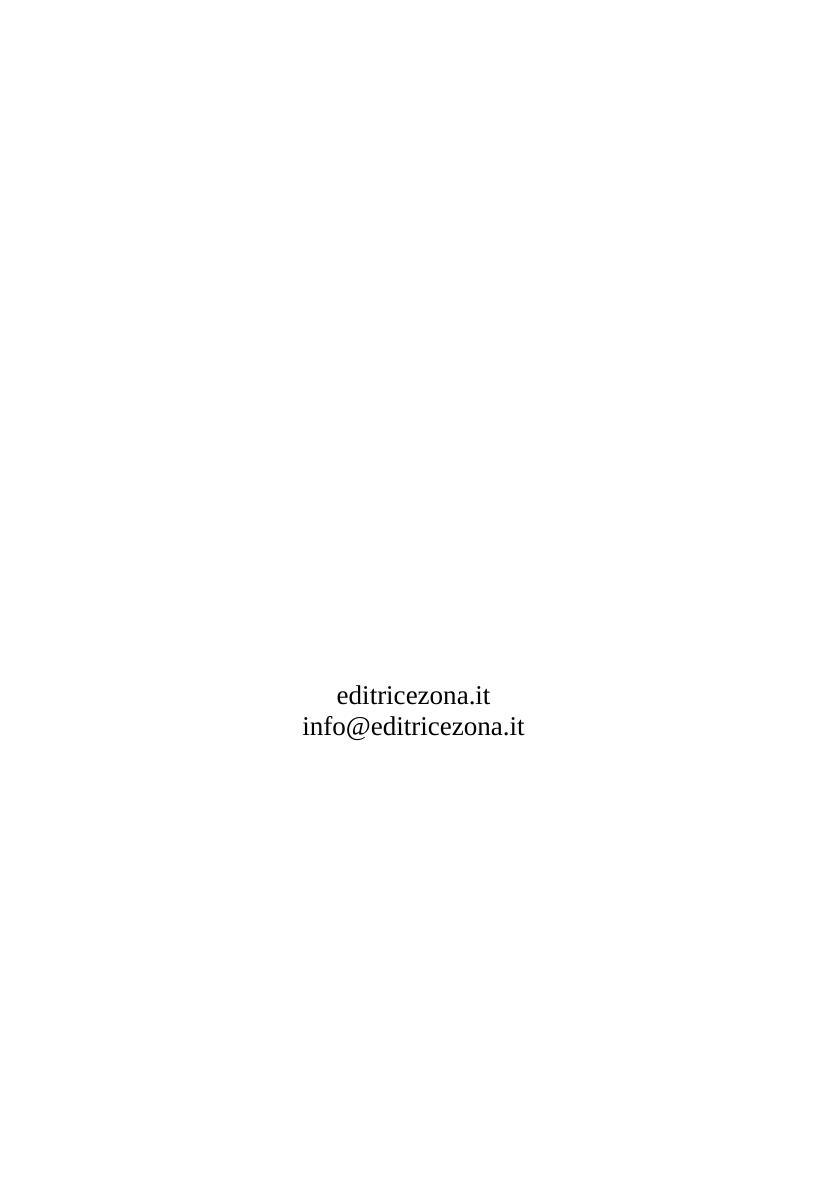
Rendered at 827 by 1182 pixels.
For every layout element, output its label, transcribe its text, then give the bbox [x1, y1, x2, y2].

text info@editricezona.it [88, 710, 738, 741]
text editricezona.it [88, 679, 738, 710]
